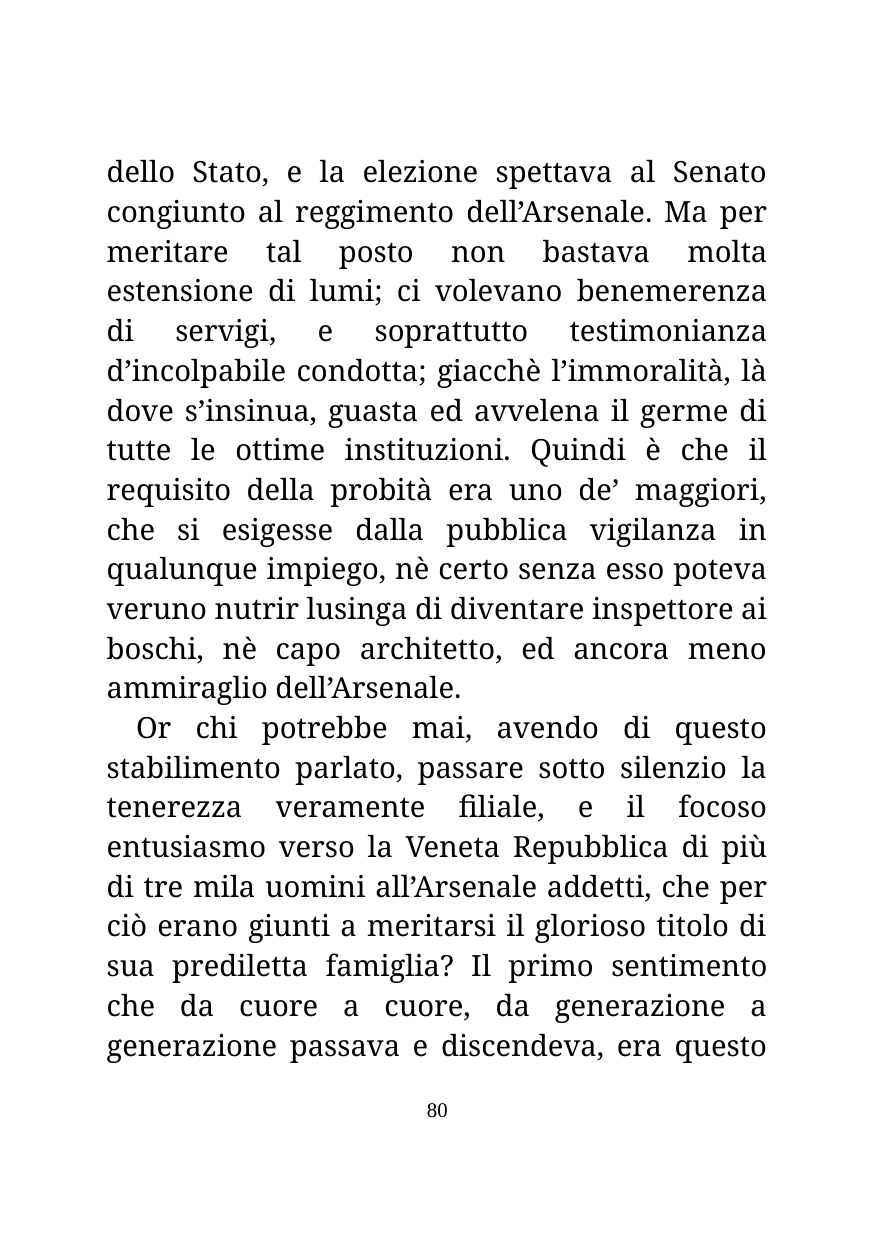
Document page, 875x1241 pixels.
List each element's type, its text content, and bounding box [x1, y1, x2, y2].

text Or chi potrebbe mai, avendo di questo stabilimento parlato, passare sotto silenzio la tenerezza veramente filiale, e il focoso entusiasmo verso la Veneta Repubblica di più di tre mila uomini all’Arsenale addetti, che per ciò erano giunti a meritarsi il glorioso titolo di sua prediletta famiglia? Il primo sentimento che da cuore a cuore, da generazione a generazione passava e discendeva, era questo [106, 707, 768, 1064]
text dello Stato, e la elezione spettava al Senato congiunto al reggimento dell’Arsenale. Ma per meritare tal posto non bastava molta estensione di lumi; ci volevano benemerenza di servigi, e soprattutto testimonianza d’incolpabile condotta; giacchè l’immoralità, là dove s’insinua, guasta ed avvelena il germe di tutte le ottime instituzioni. Quindi è che il requisito della probità era uno de’ maggiori, che si esigesse dalla pubblica vigilanza in qualunque impiego, nè certo senza esso poteva veruno nutrir lusinga di diventare inspettore ai boschi, nè capo architetto, ed ancora meno ammiraglio dell’Arsenale. [106, 152, 768, 707]
